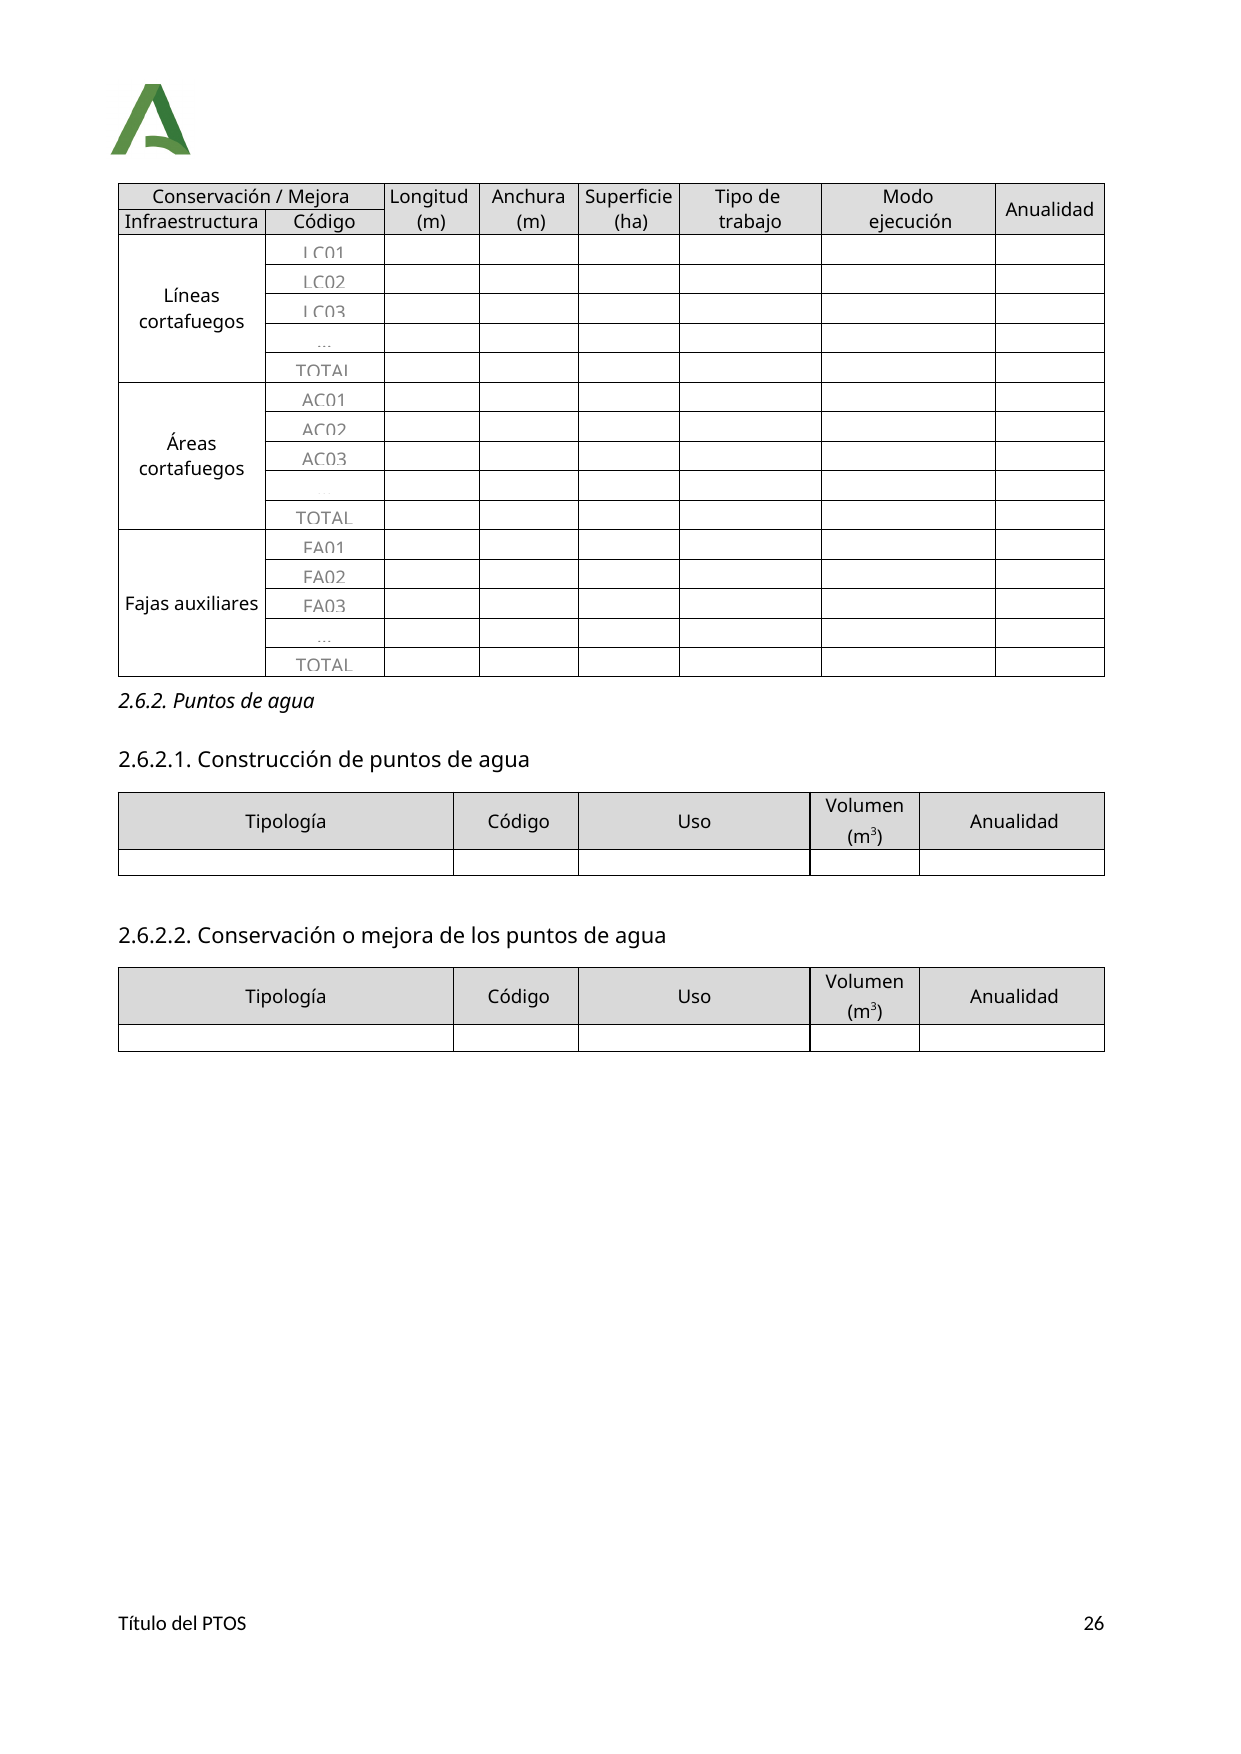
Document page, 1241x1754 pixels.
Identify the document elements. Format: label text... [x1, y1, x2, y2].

table_cell FA02 [266, 560, 384, 588]
table_cell [822, 589, 995, 617]
table_cell [579, 324, 679, 352]
table_cell [579, 235, 679, 264]
table_cell [996, 530, 1104, 558]
table_cell ,,, [266, 619, 384, 647]
table_cell [579, 619, 679, 647]
table_cell [996, 353, 1104, 382]
table_cell Fajas auxiliares [119, 530, 265, 676]
table_cell [385, 353, 479, 382]
table_cell [811, 850, 919, 875]
table_cell [385, 560, 479, 588]
table_header Uso [579, 968, 809, 1024]
table_cell [996, 383, 1104, 411]
table_header Anualidad [920, 793, 1104, 849]
table_cell LC03 [266, 294, 384, 323]
table_cell [996, 471, 1104, 499]
table_header Código [454, 793, 578, 849]
table_cell TOTAL [266, 501, 384, 529]
subtitle 2.6.2. Puntos de agua [118, 686, 1104, 715]
table_cell [996, 324, 1104, 352]
table_cell [579, 560, 679, 588]
table_cell [680, 324, 821, 352]
table_cell [454, 1025, 578, 1051]
table_cell LC02 [266, 265, 384, 293]
table_header Volumen (m3) [811, 968, 919, 1024]
table_cell [680, 353, 821, 382]
table_cell [480, 471, 578, 499]
table_cell [385, 235, 479, 264]
table_cell [480, 324, 578, 352]
table_cell [822, 412, 995, 441]
table_cell [579, 294, 679, 323]
table_cell [680, 501, 821, 529]
table_cell [480, 560, 578, 588]
table_header Tipología [119, 793, 453, 849]
table_cell ... [266, 324, 384, 352]
table_cell [680, 294, 821, 323]
table_cell [680, 412, 821, 441]
table_cell [579, 1025, 809, 1051]
table_header Código [454, 968, 578, 1024]
table_cell [811, 1025, 919, 1051]
table_cell Infraestructura [119, 210, 265, 234]
table_cell [680, 560, 821, 588]
table_cell [822, 235, 995, 264]
table_cell [996, 501, 1104, 529]
table_header Anualidad [920, 968, 1104, 1024]
table_cell [480, 619, 578, 647]
table_cell [385, 589, 479, 617]
table_cell AC03 [266, 442, 384, 470]
table_cell [385, 324, 479, 352]
table_cell [119, 850, 453, 875]
table_cell [920, 1025, 1104, 1051]
subtitle 2.6.2.2. Conservación o mejora de los puntos de agua [118, 919, 1104, 949]
table_cell [579, 442, 679, 470]
table_cell ... [266, 471, 384, 499]
table_cell [579, 530, 679, 558]
table_cell [480, 648, 578, 676]
table_cell [480, 235, 578, 264]
table_cell AC01 [266, 383, 384, 411]
table_cell [680, 383, 821, 411]
table_header Conservación / Mejora [119, 184, 384, 209]
table_cell [822, 353, 995, 382]
table_cell [996, 648, 1104, 676]
table_header Tipo de trabajo [680, 184, 821, 234]
table_header Anchura (m) [480, 184, 578, 234]
table_cell [920, 850, 1104, 875]
table_cell [996, 412, 1104, 441]
table_cell [454, 850, 578, 875]
table_cell [579, 412, 679, 441]
table_cell [680, 265, 821, 293]
table_cell Código [266, 210, 384, 234]
table_cell [480, 294, 578, 323]
table_cell [822, 383, 995, 411]
table_cell [579, 471, 679, 499]
table_cell [822, 501, 995, 529]
table_cell [996, 589, 1104, 617]
table_cell [680, 471, 821, 499]
table_cell [480, 412, 578, 441]
table_cell TOTAL [266, 353, 384, 382]
table_cell [996, 265, 1104, 293]
table_cell [996, 235, 1104, 264]
table_cell [680, 648, 821, 676]
table_cell [385, 412, 479, 441]
table_cell [579, 265, 679, 293]
table_cell [996, 560, 1104, 588]
table_cell [385, 294, 479, 323]
table_cell Líneas cortafuegos [119, 235, 265, 382]
table_cell [385, 471, 479, 499]
table_cell [385, 442, 479, 470]
table_cell [822, 560, 995, 588]
table_cell [996, 294, 1104, 323]
table_cell [480, 353, 578, 382]
table_cell [822, 442, 995, 470]
table_cell [579, 648, 679, 676]
table_cell [480, 501, 578, 529]
table_cell LC01 [266, 235, 384, 264]
table_cell [822, 324, 995, 352]
table_cell [480, 383, 578, 411]
table_cell [480, 442, 578, 470]
table_cell [119, 1025, 453, 1051]
table_cell [680, 530, 821, 558]
table_cell [680, 442, 821, 470]
table_cell FA01 [266, 530, 384, 558]
table_cell AC02 [266, 412, 384, 441]
table_header Modo ejecución [822, 184, 995, 234]
table_cell [822, 471, 995, 499]
table_header Anualidad [996, 184, 1104, 234]
table_cell TOTAL [266, 648, 384, 676]
picture [106, 79, 195, 159]
table_cell FA03 [266, 589, 384, 617]
table_cell [822, 294, 995, 323]
table_cell [385, 265, 479, 293]
table_header Tipología [119, 968, 453, 1024]
table_header Longitud (m) [385, 184, 479, 234]
table_cell [385, 648, 479, 676]
table_cell [480, 265, 578, 293]
table_header Uso [579, 793, 809, 849]
table_header Volumen (m3) [811, 793, 919, 849]
subtitle 2.6.2.1. Construcción de puntos de agua [118, 744, 1104, 774]
table_cell [822, 530, 995, 558]
table_cell [822, 619, 995, 647]
table_cell [822, 265, 995, 293]
table_cell Áreas cortafuegos [119, 383, 265, 529]
table_cell [822, 648, 995, 676]
table_cell [480, 589, 578, 617]
table_cell [680, 589, 821, 617]
table_cell [385, 383, 479, 411]
table_cell [385, 530, 479, 558]
table_cell [996, 442, 1104, 470]
table_cell [579, 850, 809, 875]
table_cell [680, 619, 821, 647]
table_cell [579, 589, 679, 617]
table_cell [579, 353, 679, 382]
table_header Superficie (ha) [579, 184, 679, 234]
table_cell [385, 619, 479, 647]
table_cell [385, 501, 479, 529]
table_cell [996, 619, 1104, 647]
table_cell [579, 501, 679, 529]
table_cell [579, 383, 679, 411]
table_cell [680, 235, 821, 264]
table_cell [480, 530, 578, 558]
